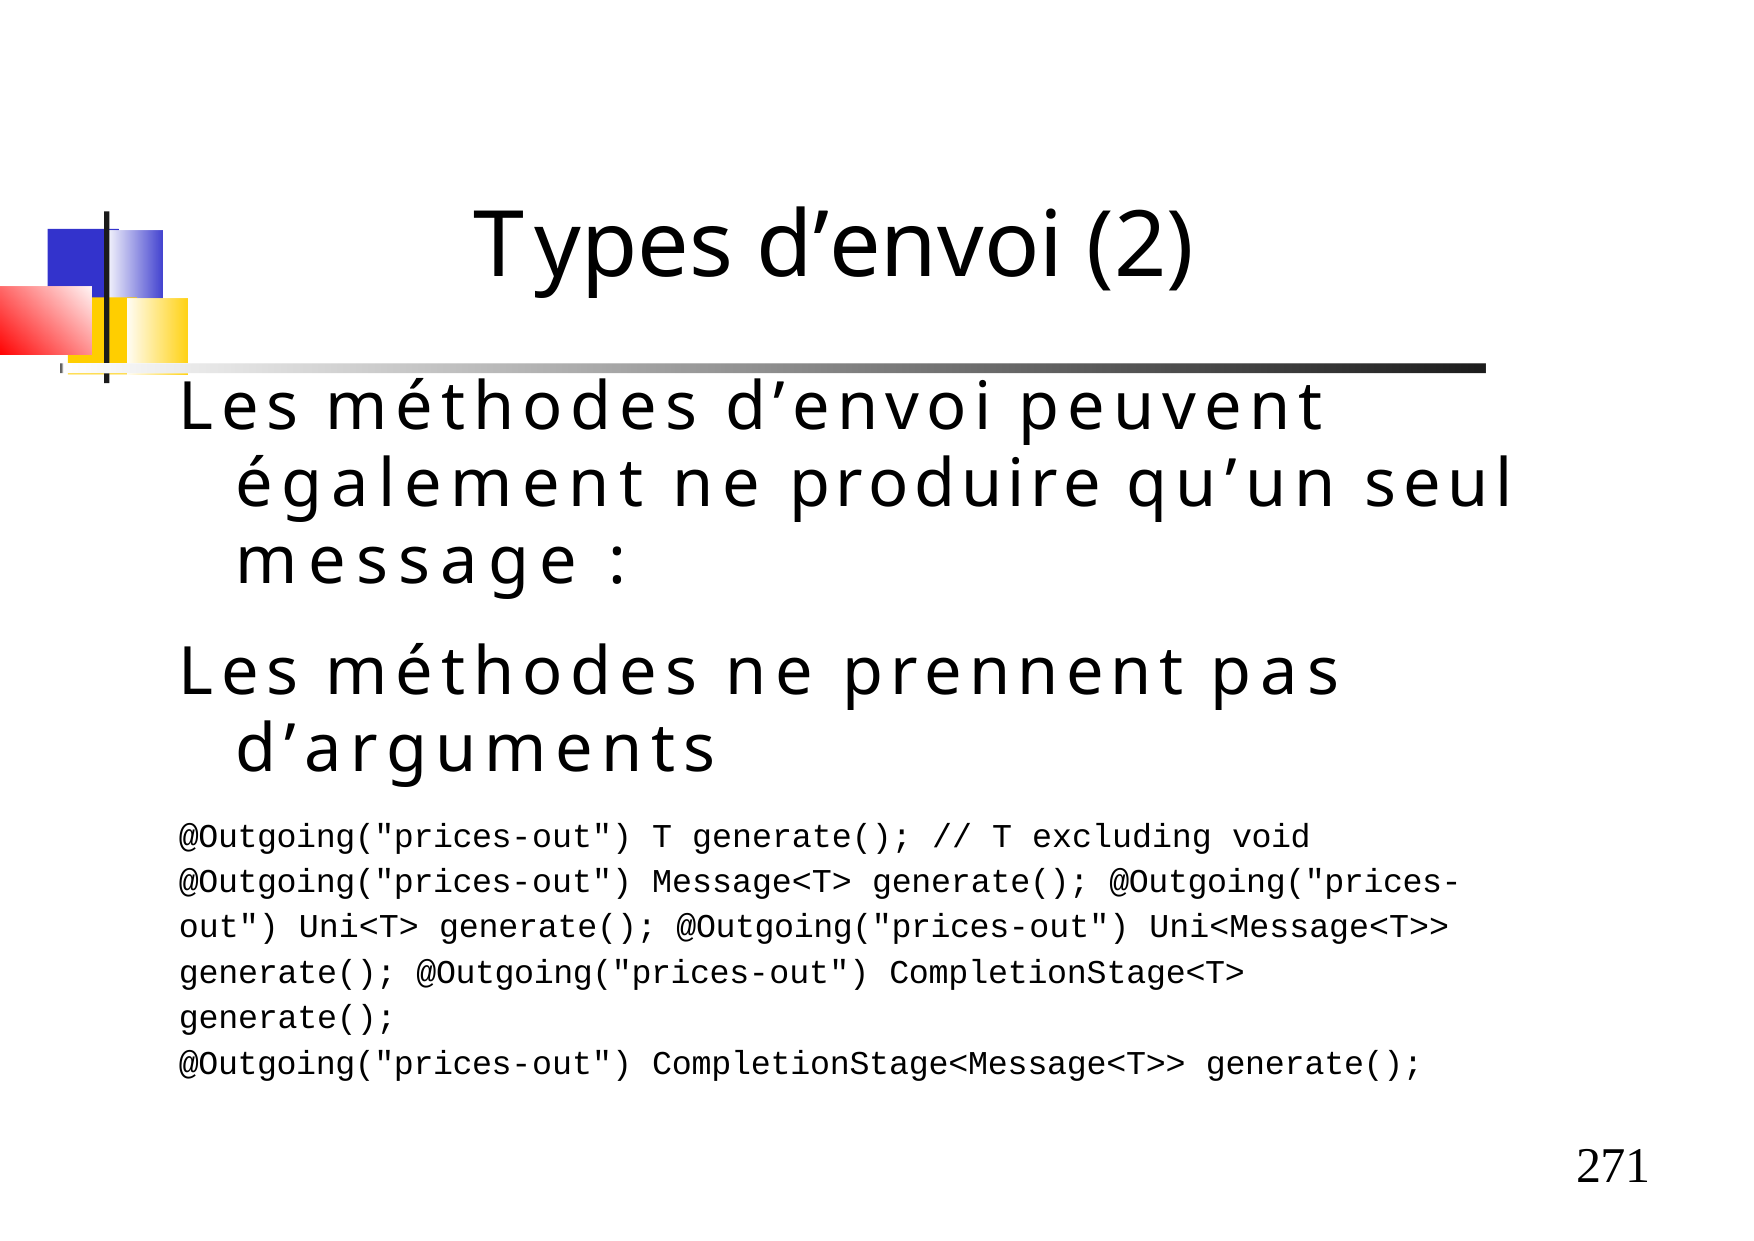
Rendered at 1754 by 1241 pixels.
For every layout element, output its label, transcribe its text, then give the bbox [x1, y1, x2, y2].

slide_number 271 [1569, 1135, 1660, 1241]
picture [0, 285, 92, 355]
title Types d’envoi (2) [179, 183, 1564, 363]
picture [60, 229, 179, 384]
text_box Les méthodes d’envoi peuvent également ne produire qu’un seul message : Les méthodes ne prennent pas d’arguments @Outgoing("prices-out") T generate(); // T excluding void @Outgoing("prices-out") Message<T> generate(); @Outgoing("prices-out") Uni<T> generate(); @Outgoing("prices-out") Uni<Message<T>> generate(); @Outgoing("prices-out") CompletionStage<T> generate(); @Outgoing("prices-out") CompletionStage<Message<T>> generate(); [176, 363, 1598, 1082]
